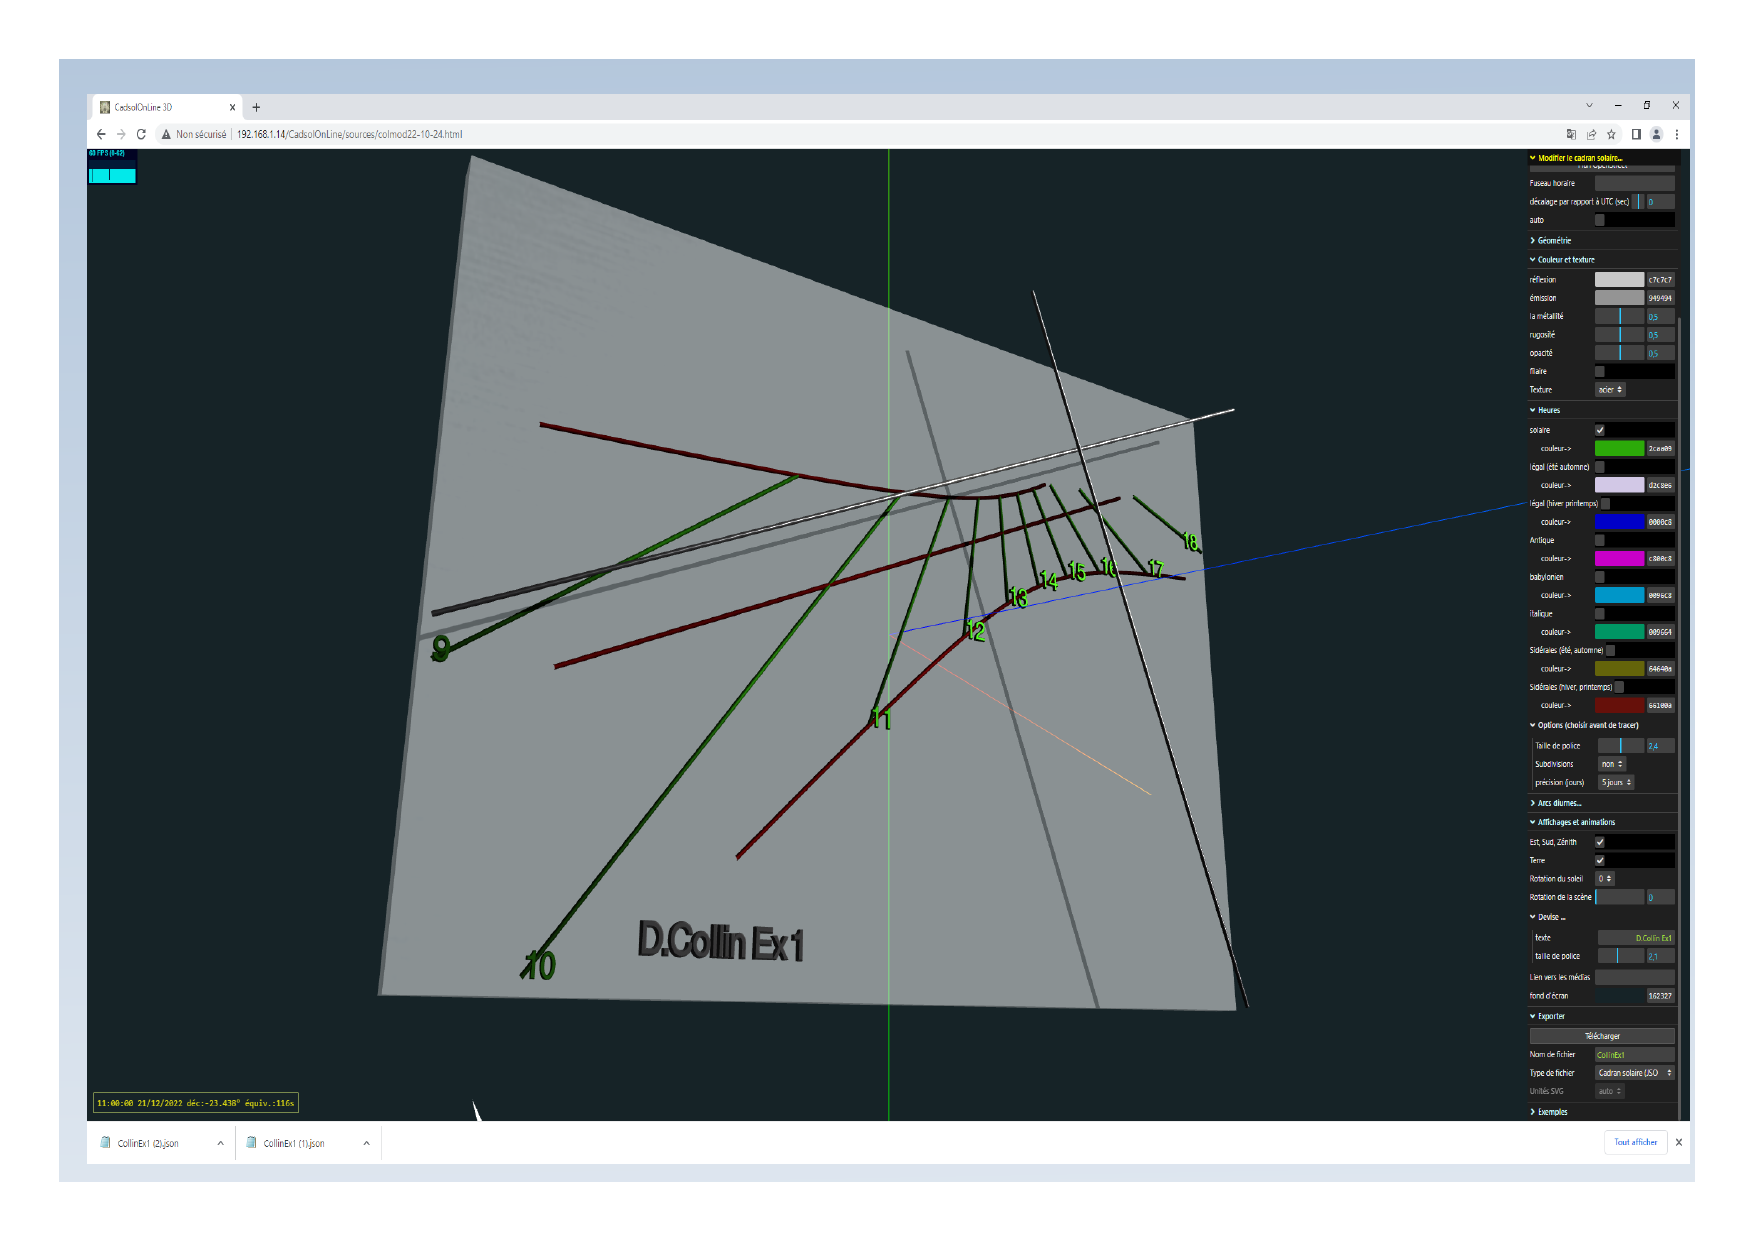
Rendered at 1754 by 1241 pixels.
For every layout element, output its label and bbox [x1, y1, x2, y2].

picture [87, 94, 1690, 1164]
